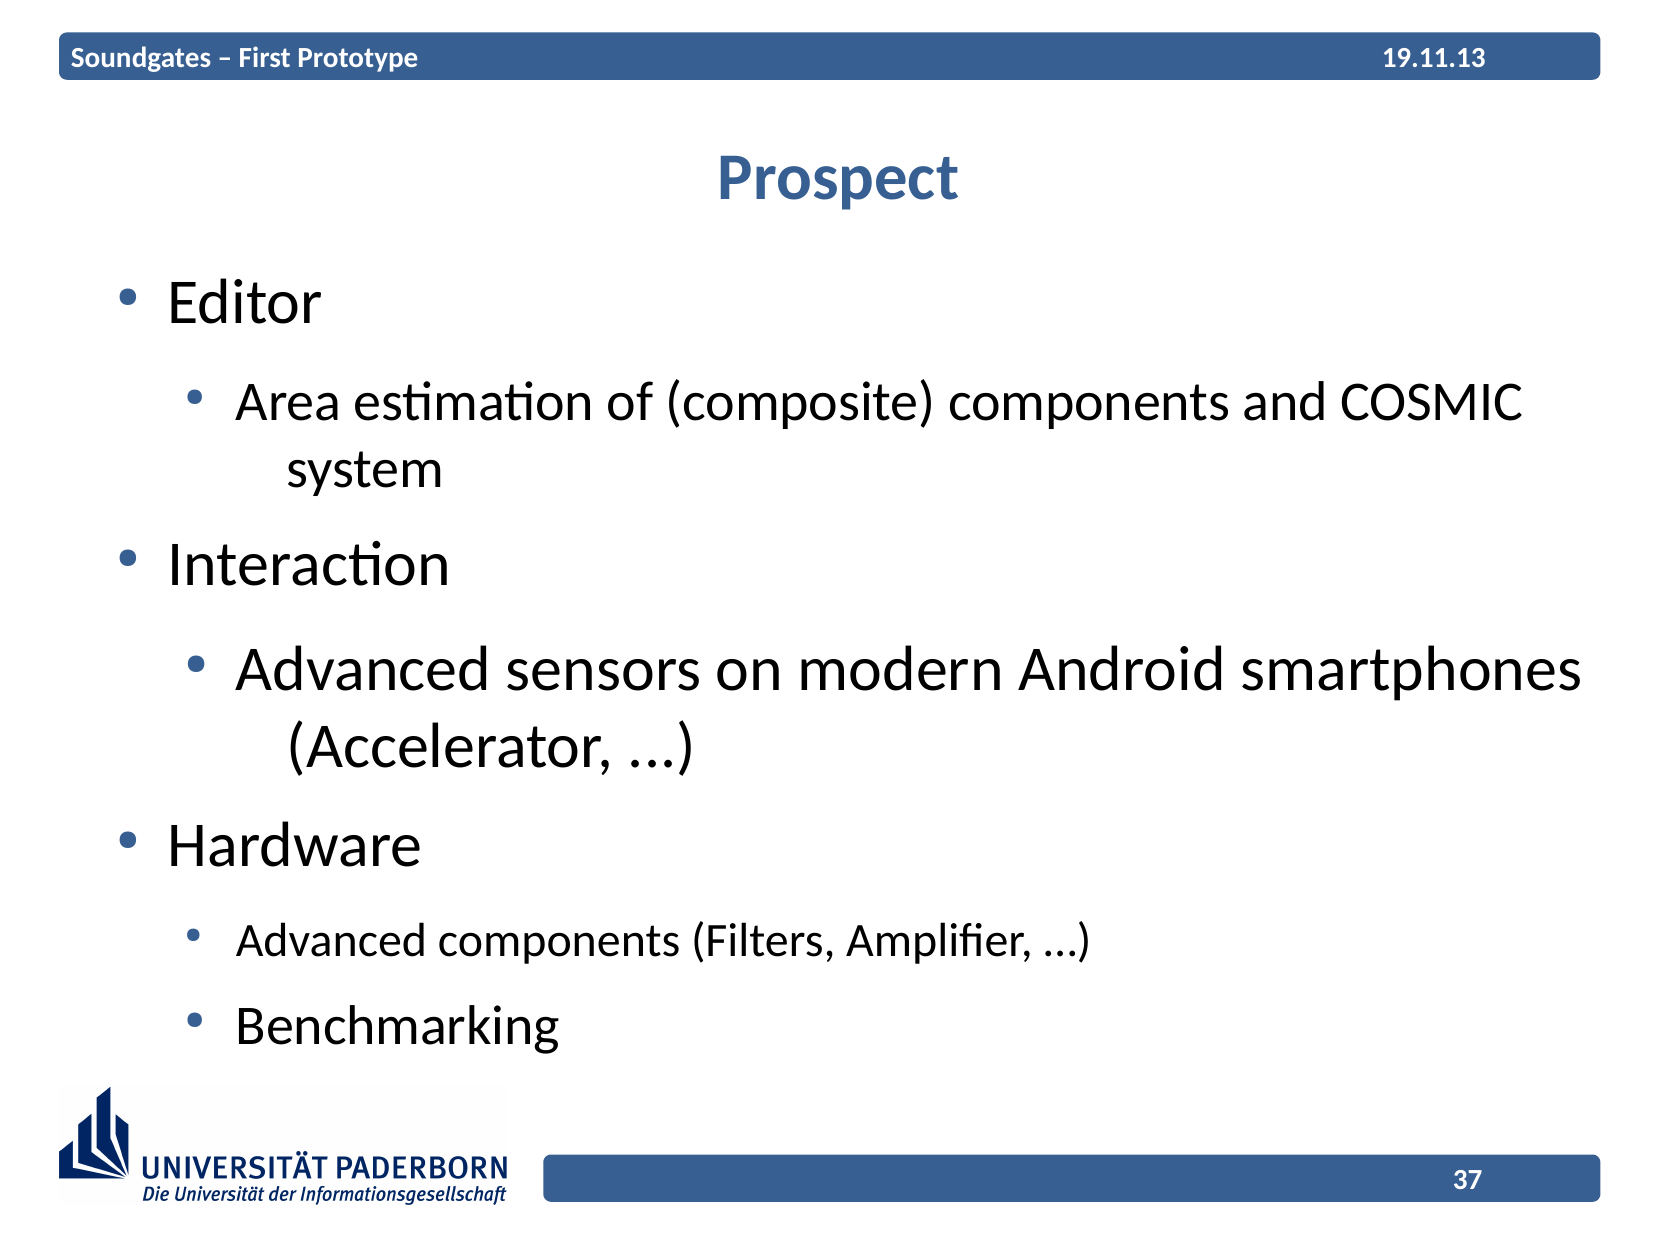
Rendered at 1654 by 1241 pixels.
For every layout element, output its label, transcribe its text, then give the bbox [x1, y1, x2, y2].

list Editor Area estimation of (composite) components and COSMIC system Interaction Advanced sensors on modern Android smartphones (Accelerator, ...) Hardware Advanced components (Filters, Amplifier, …) Benchmarking [82, 259, 1595, 1058]
text_box [1452, 1154, 1583, 1202]
title Prospect [82, 121, 1595, 225]
picture [59, 1086, 507, 1205]
text_box 19.11.13 [1381, 32, 1583, 80]
text_box Soundgates – First Prototype [70, 32, 1359, 80]
